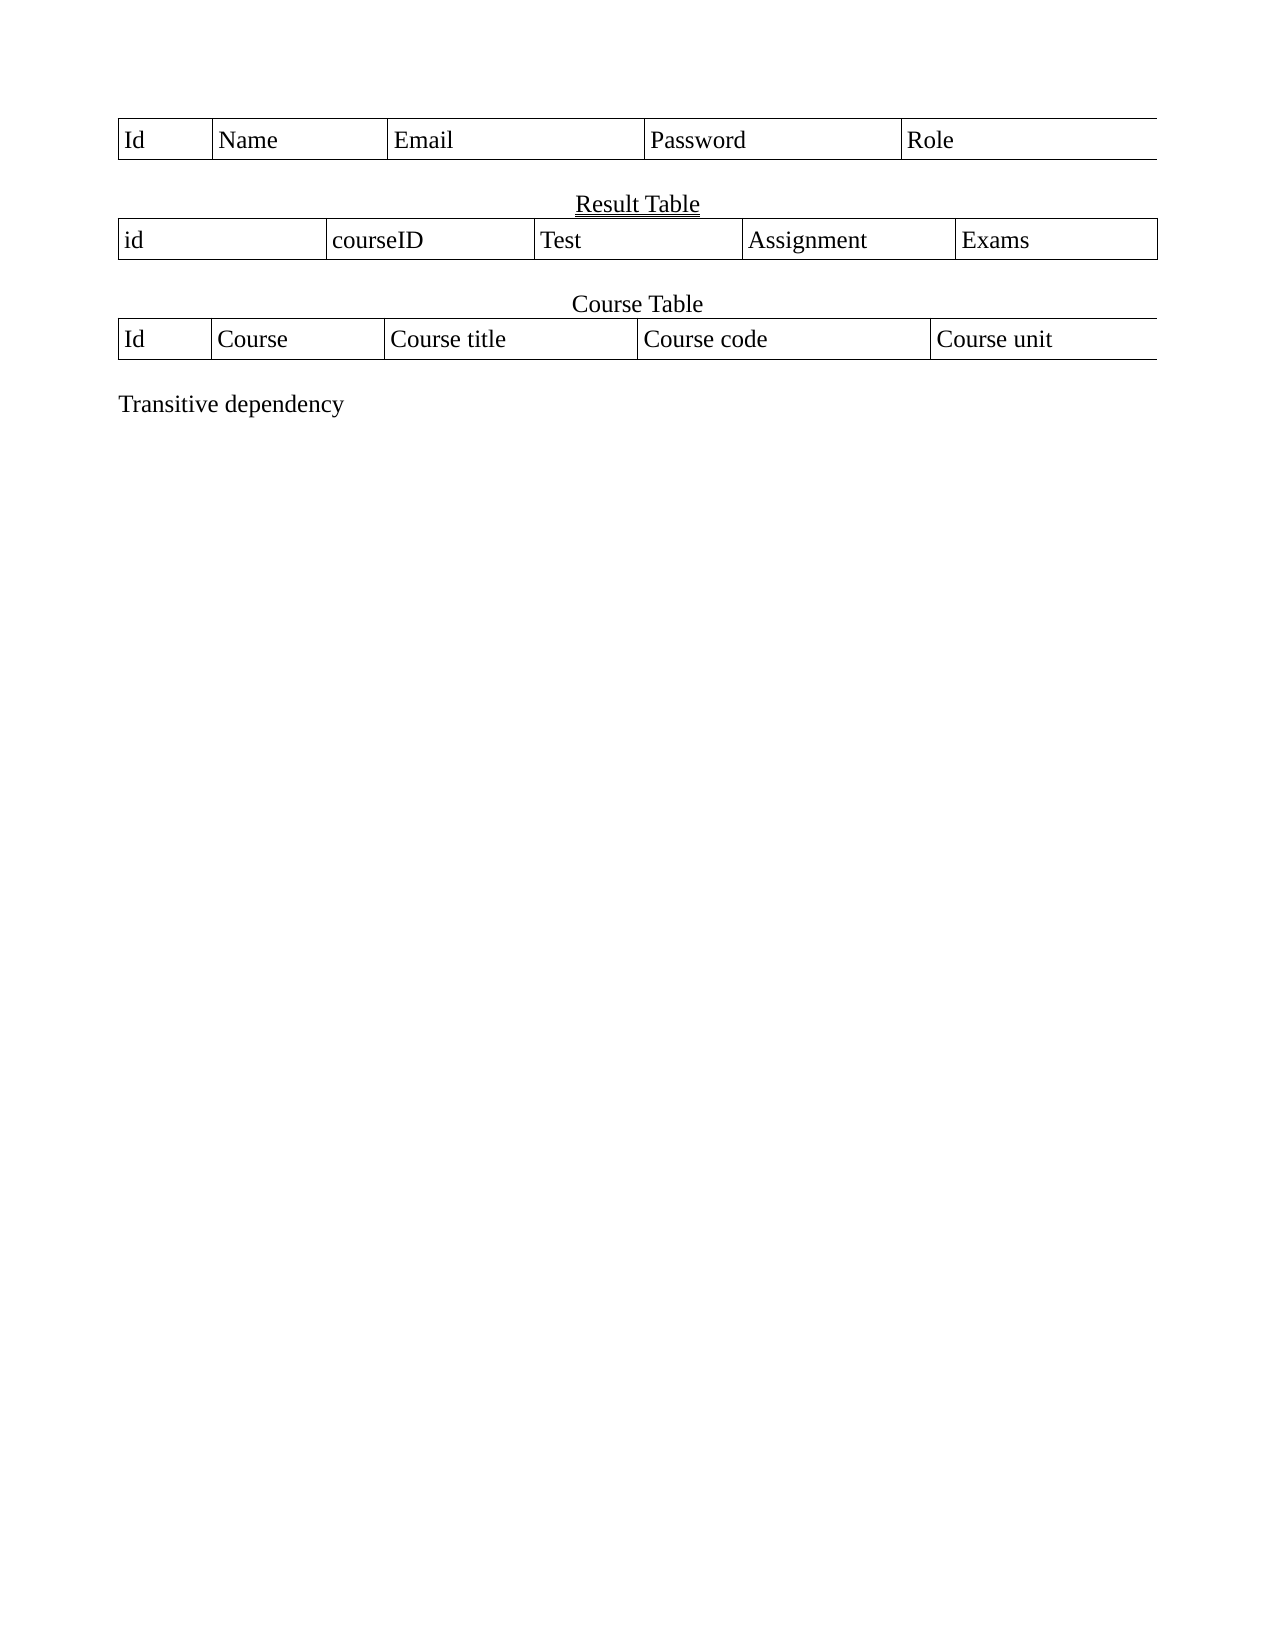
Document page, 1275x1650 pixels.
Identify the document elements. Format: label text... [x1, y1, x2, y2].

table_header Test [535, 219, 742, 259]
table_header Id [119, 319, 211, 359]
table_header Id [119, 119, 212, 159]
table_header Exams [956, 219, 1157, 259]
table_header Name [213, 119, 387, 159]
table_header id [119, 219, 326, 259]
table_header Email [388, 119, 644, 159]
text Result Table [118, 189, 1157, 218]
table_header Role [902, 119, 1157, 159]
table_header Course [212, 319, 384, 359]
text Transitive dependency [118, 389, 1157, 417]
table_header Password [645, 119, 901, 159]
table_header Assignment [743, 219, 955, 259]
table_header Course code [638, 319, 930, 359]
table_header Course title [385, 319, 637, 359]
text Course Table [118, 289, 1157, 318]
table_header Course unit [931, 319, 1157, 359]
table_header courseID [327, 219, 534, 259]
